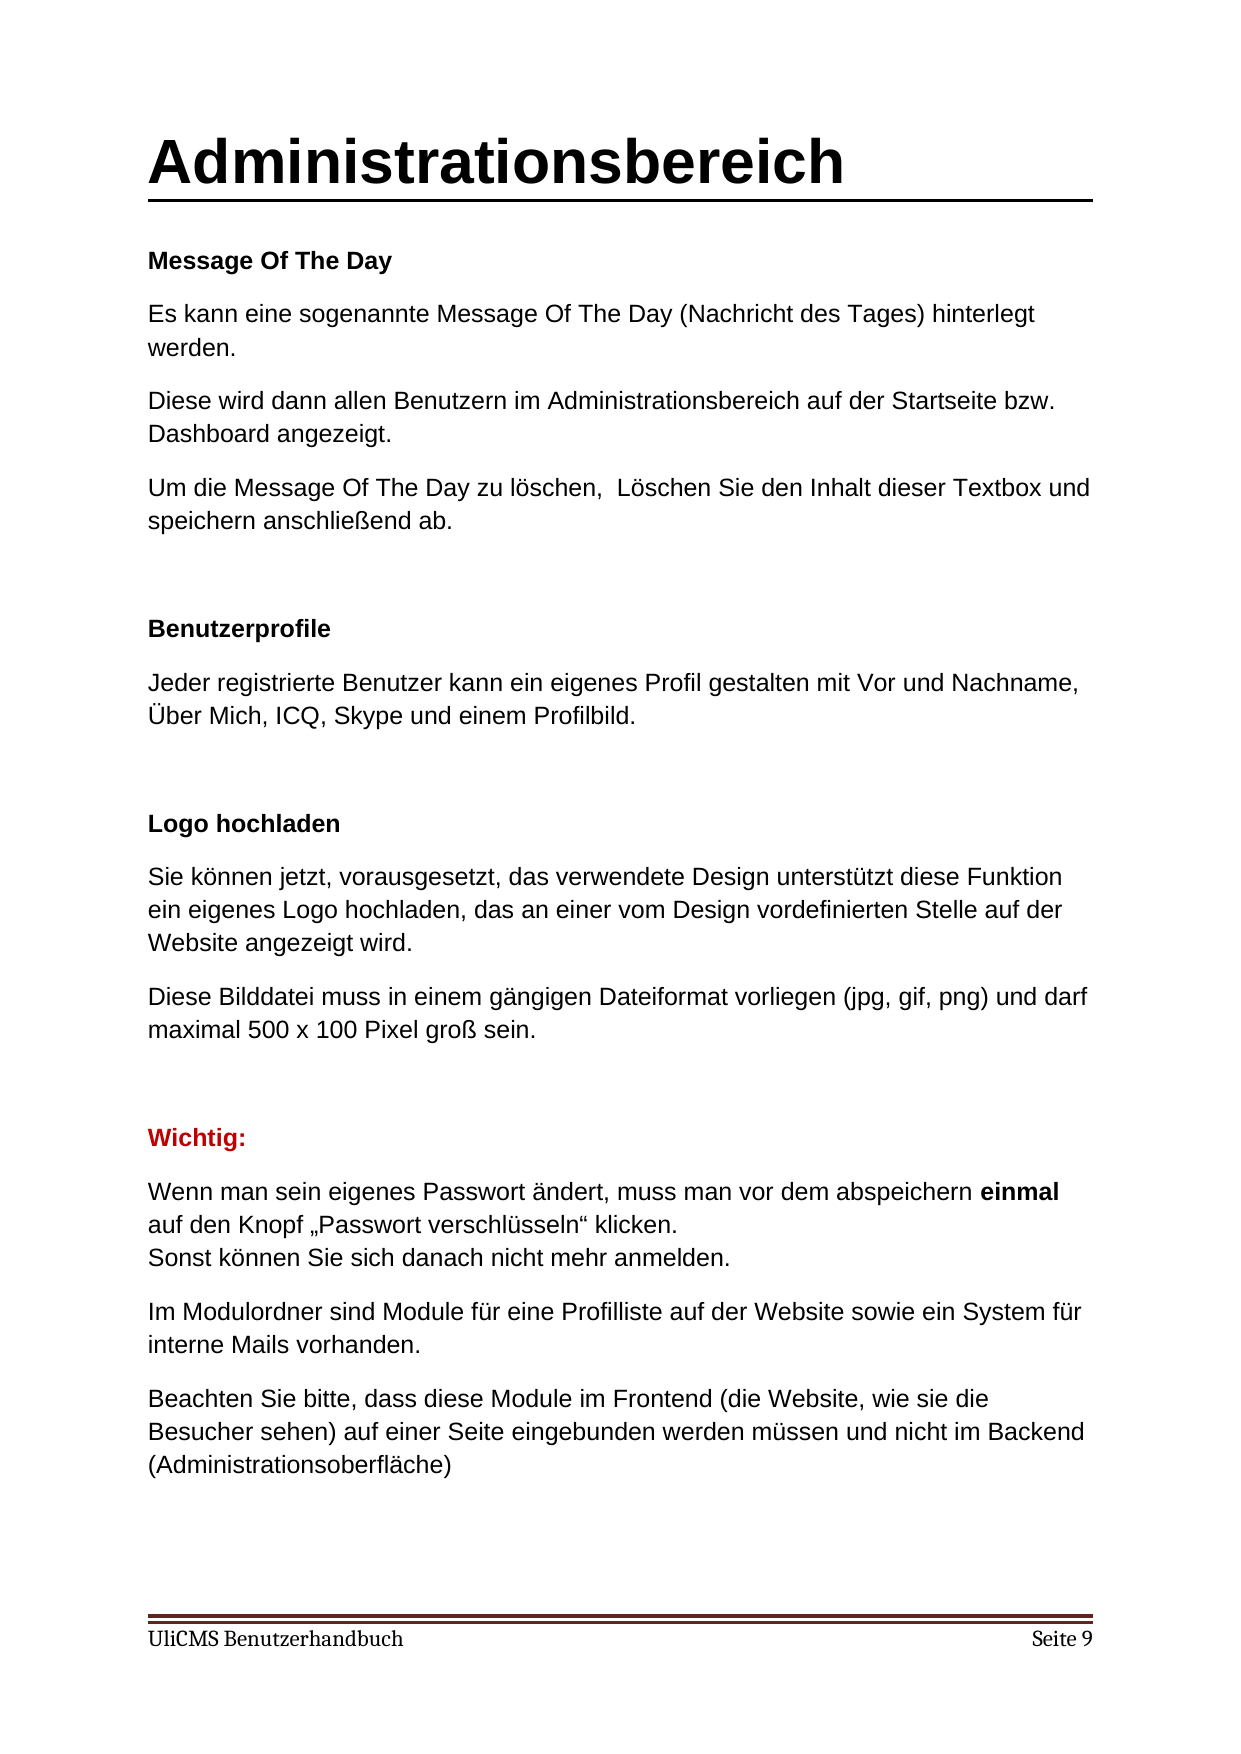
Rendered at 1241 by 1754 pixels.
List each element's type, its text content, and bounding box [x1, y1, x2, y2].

text Beachten Sie bitte, dass diese Module im Frontend (die Website, wie sie die Besucher sehen) auf einer Seite eingebunden werden müssen und nicht im Backend (Administrationsoberfläche) [148, 1384, 1093, 1478]
text Diese wird dann allen Benutzern im Administrationsbereich auf der Startseite bzw. Dashboard angezeigt. [148, 386, 1093, 448]
text Wichtig: [148, 1123, 1093, 1152]
text Wenn man sein eigenes Passwort ändert, muss man vor dem abspeichern einmal auf den Knopf „Passwort verschlüsseln“ klicken. Sonst können Sie sich danach nicht mehr anmelden. [148, 1177, 1093, 1272]
text Benutzerprofile [148, 614, 1093, 643]
text Im Modulordner sind Module für eine Profilliste auf der Website sowie ein System für interne Mails vorhanden. [148, 1297, 1093, 1358]
text Jeder registrierte Benutzer kann ein eigenes Profil gestalten mit Vor und Nachname, Über Mich, ICQ, Skype und einem Profilbild. [148, 668, 1093, 729]
text Administrationsbereich [148, 125, 1093, 199]
text Logo hochladen [148, 808, 1093, 837]
text Es kann eine sogenannte Message Of The Day (Nachricht des Tages) hinterlegt werden. [148, 299, 1093, 361]
text Message Of The Day [148, 246, 1093, 274]
text Diese Bilddatei muss in einem gängigen Dateiformat vorliegen (jpg, gif, png) und darf maximal 500 x 100 Pixel groß sein. [148, 982, 1093, 1044]
text Um die Message Of The Day zu löschen, Löschen Sie den Inhalt dieser Textbox und speichern anschließend ab. [148, 473, 1093, 535]
text Sie können jetzt, vorausgesetzt, das verwendete Design unterstützt diese Funktion ein eigenes Logo hochladen, das an einer vom Design vordefinierten Stelle auf der Website angezeigt wird. [148, 862, 1093, 957]
